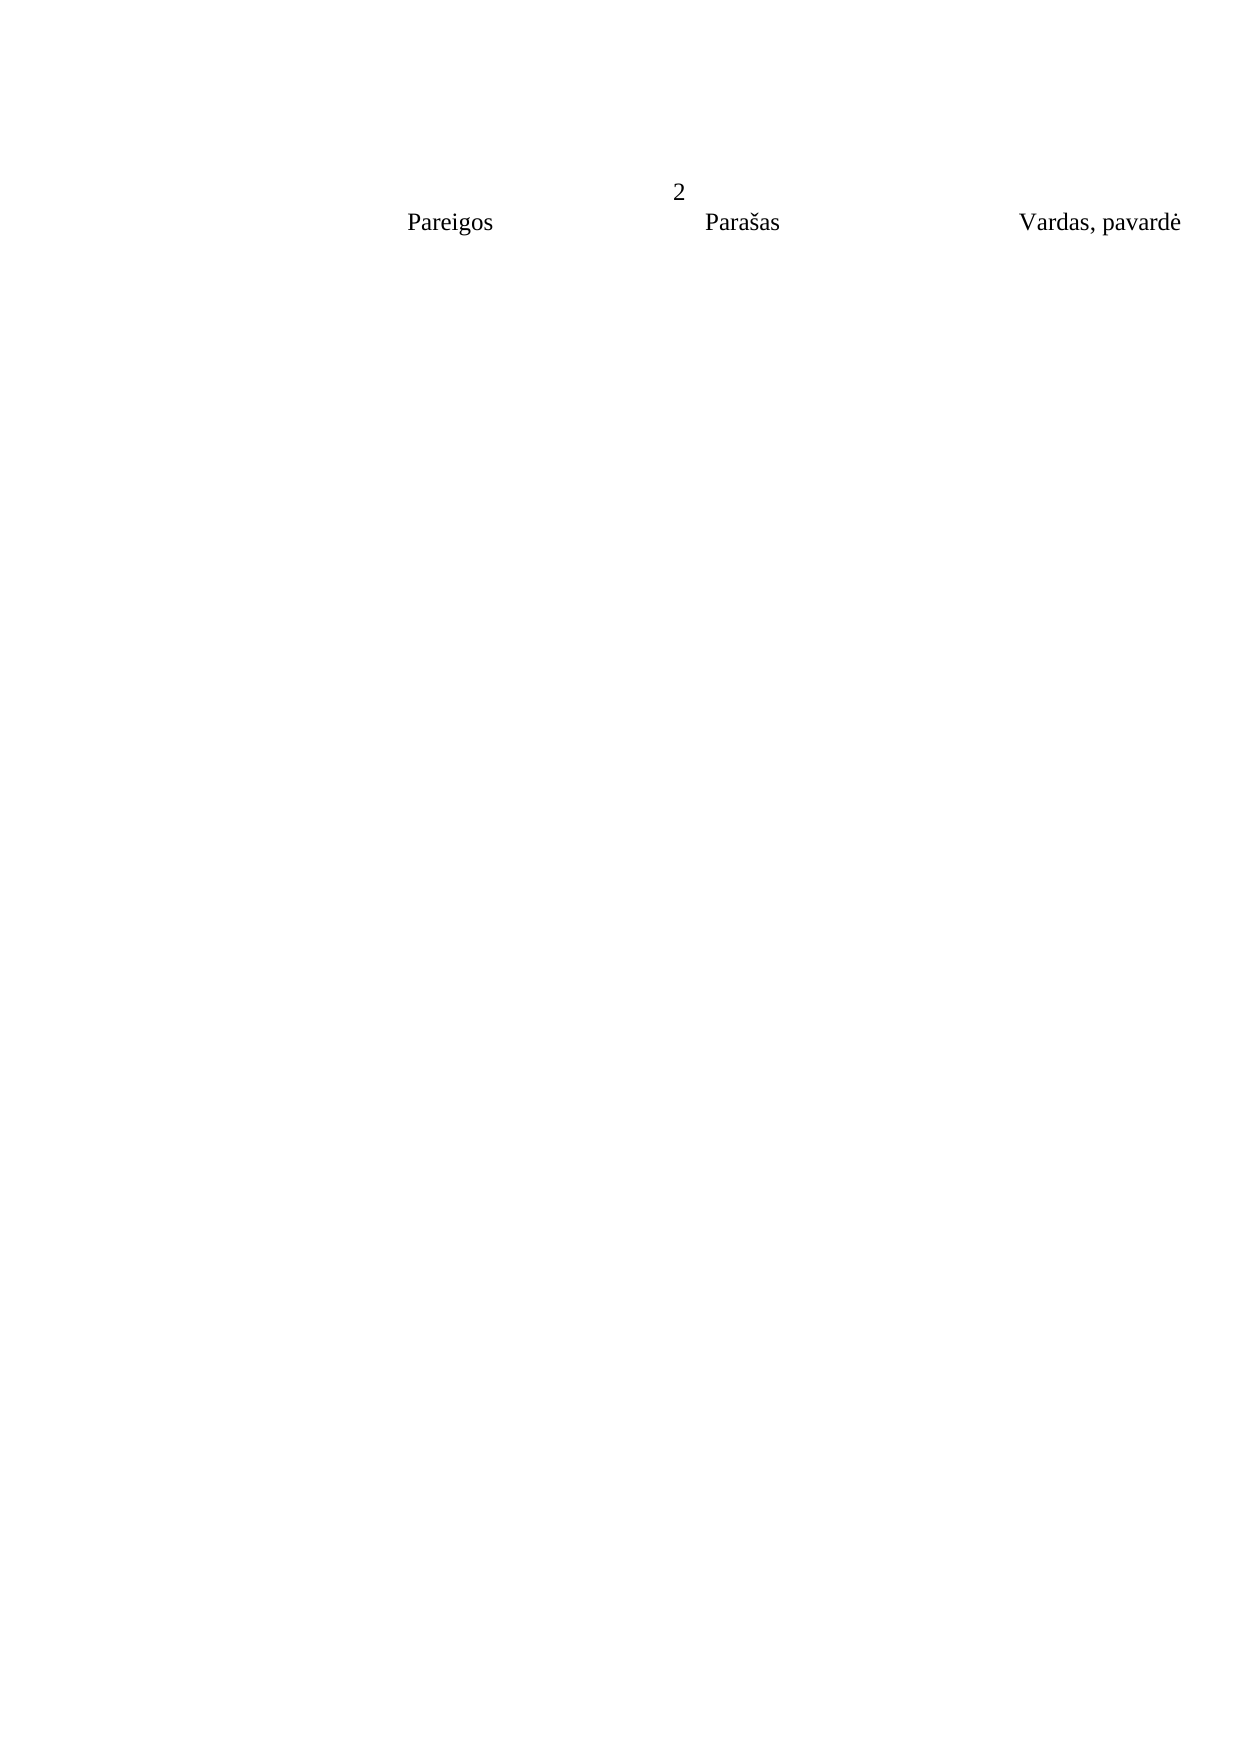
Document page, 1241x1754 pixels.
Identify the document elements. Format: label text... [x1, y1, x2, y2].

table_header Vardas, pavardė [889, 207, 1181, 235]
table_header Pareigos [304, 207, 596, 235]
table_header Parašas [596, 207, 888, 235]
table_header [177, 207, 304, 235]
